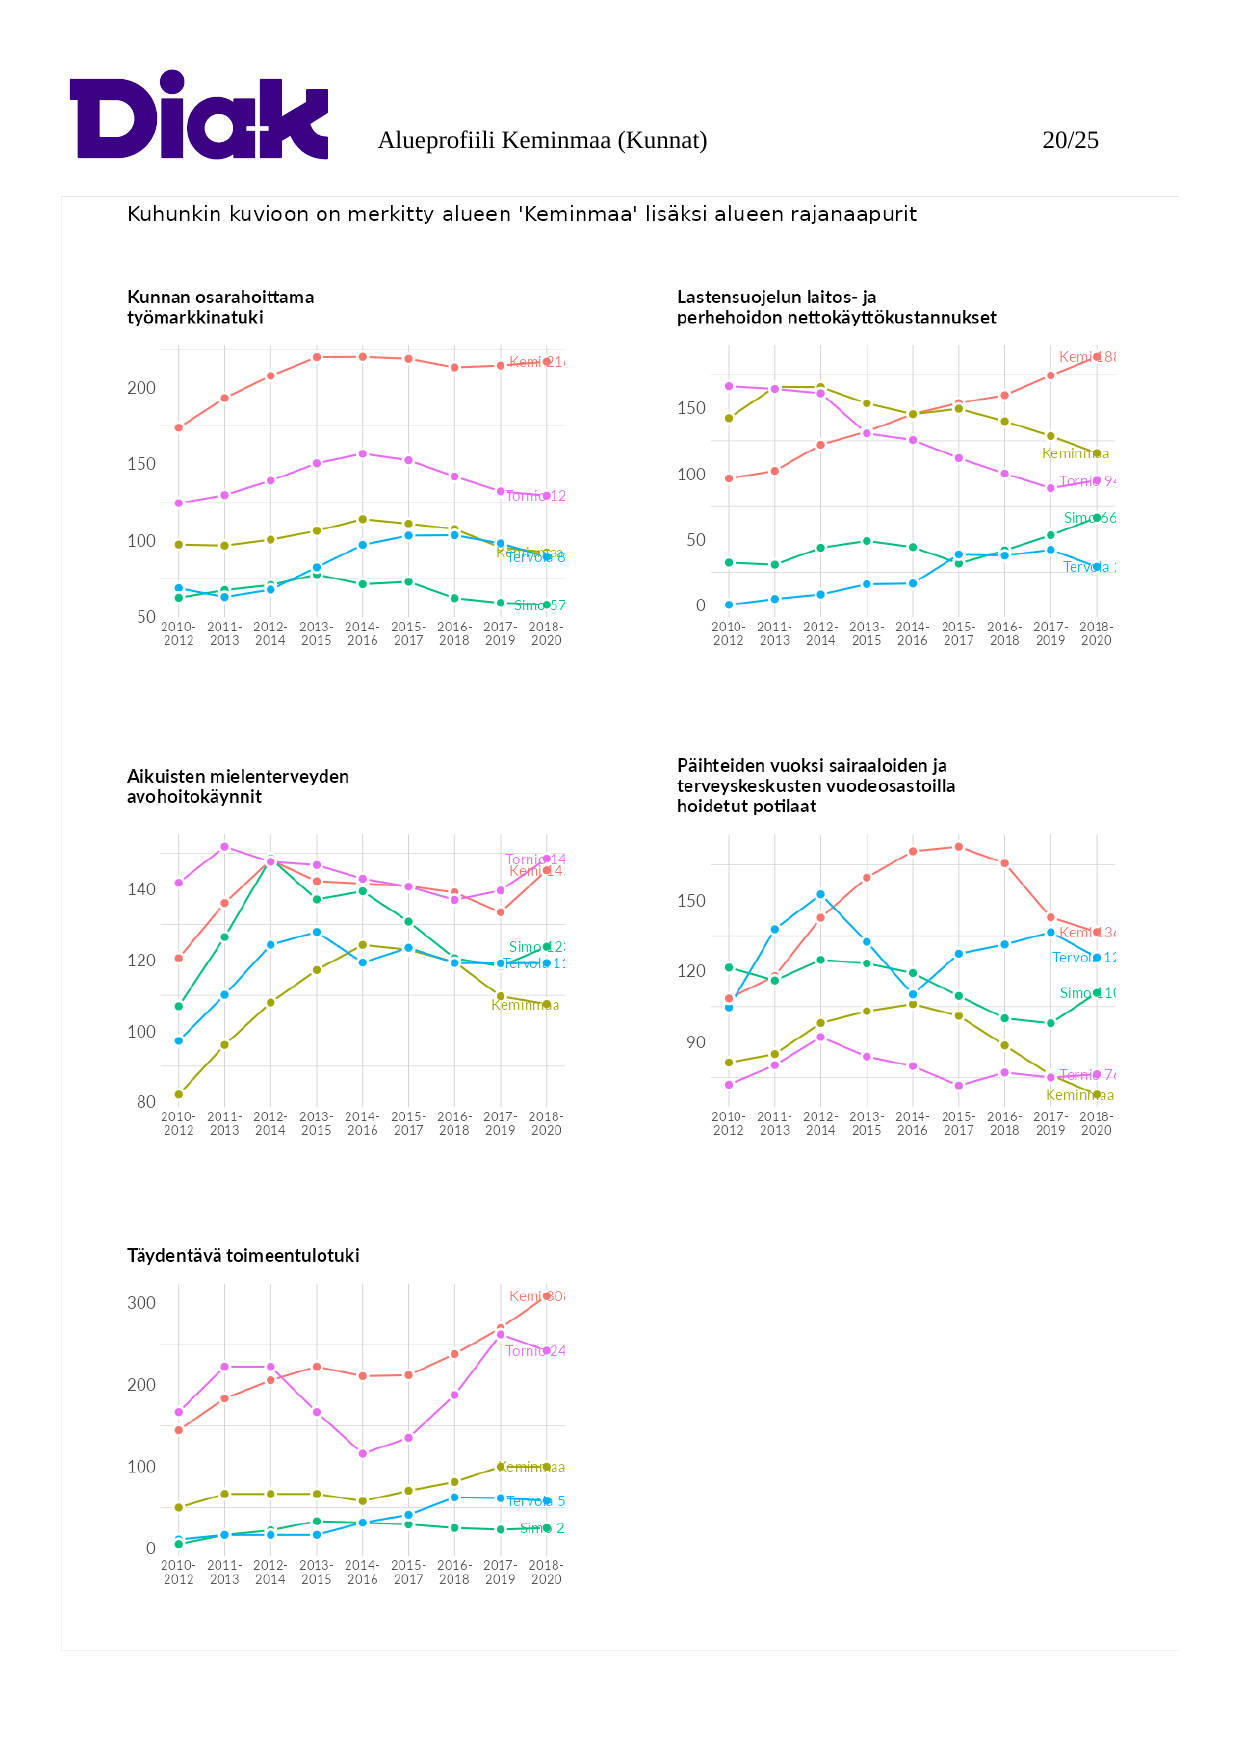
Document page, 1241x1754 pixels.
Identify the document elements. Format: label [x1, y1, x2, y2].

picture [61, 196, 1179, 1651]
